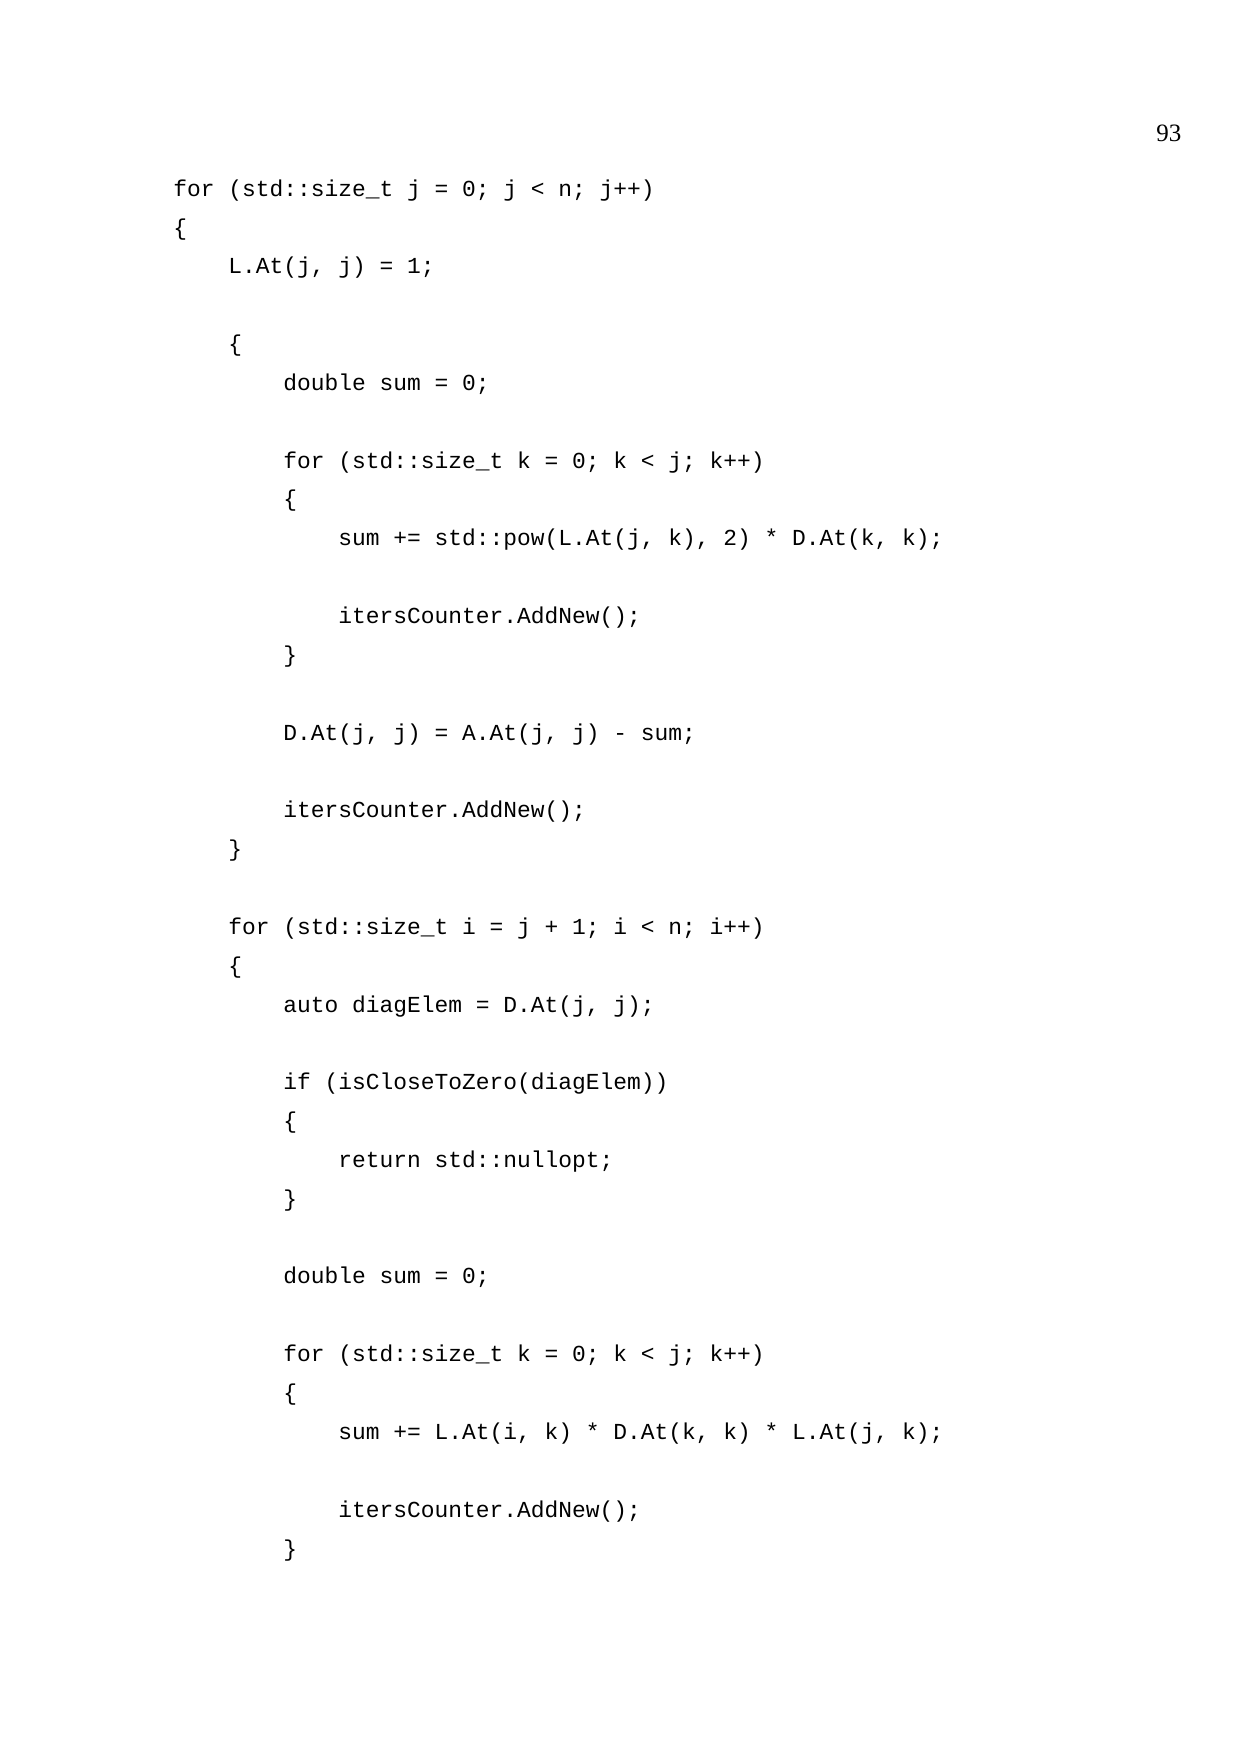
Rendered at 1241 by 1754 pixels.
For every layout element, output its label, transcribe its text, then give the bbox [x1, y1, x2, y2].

text { [118, 1109, 1181, 1135]
text double sum = 0; [118, 371, 1181, 397]
text sum += L.At(i, k) * D.At(k, k) * L.At(j, k); [118, 1420, 1181, 1446]
text for (std::size_t k = 0; k < j; k++) [118, 449, 1181, 475]
text } [118, 837, 1181, 863]
text } [118, 643, 1181, 669]
text itersCounter.AddNew(); [118, 1498, 1181, 1524]
text L.At(j, j) = 1; [118, 255, 1181, 281]
text for (std::size_t k = 0; k < j; k++) [118, 1343, 1181, 1368]
text { [118, 488, 1181, 514]
text D.At(j, j) = A.At(j, j) - sum; [118, 721, 1181, 747]
text { [118, 216, 1181, 242]
text for (std::size_t i = j + 1; i < n; i++) [118, 915, 1181, 941]
text } [118, 1187, 1181, 1213]
text double sum = 0; [118, 1265, 1181, 1291]
text itersCounter.AddNew(); [118, 604, 1181, 630]
text } [118, 1537, 1181, 1563]
text itersCounter.AddNew(); [118, 799, 1181, 824]
text { [118, 954, 1181, 980]
text if (isCloseToZero(diagElem)) [118, 1071, 1181, 1097]
text { [118, 332, 1181, 358]
text { [118, 1381, 1181, 1407]
text sum += std::pow(L.At(j, k), 2) * D.At(k, k); [118, 527, 1181, 553]
text for (std::size_t j = 0; j < n; j++) [118, 177, 1181, 203]
text return std::nullopt; [118, 1148, 1181, 1174]
text auto diagElem = D.At(j, j); [118, 993, 1181, 1019]
